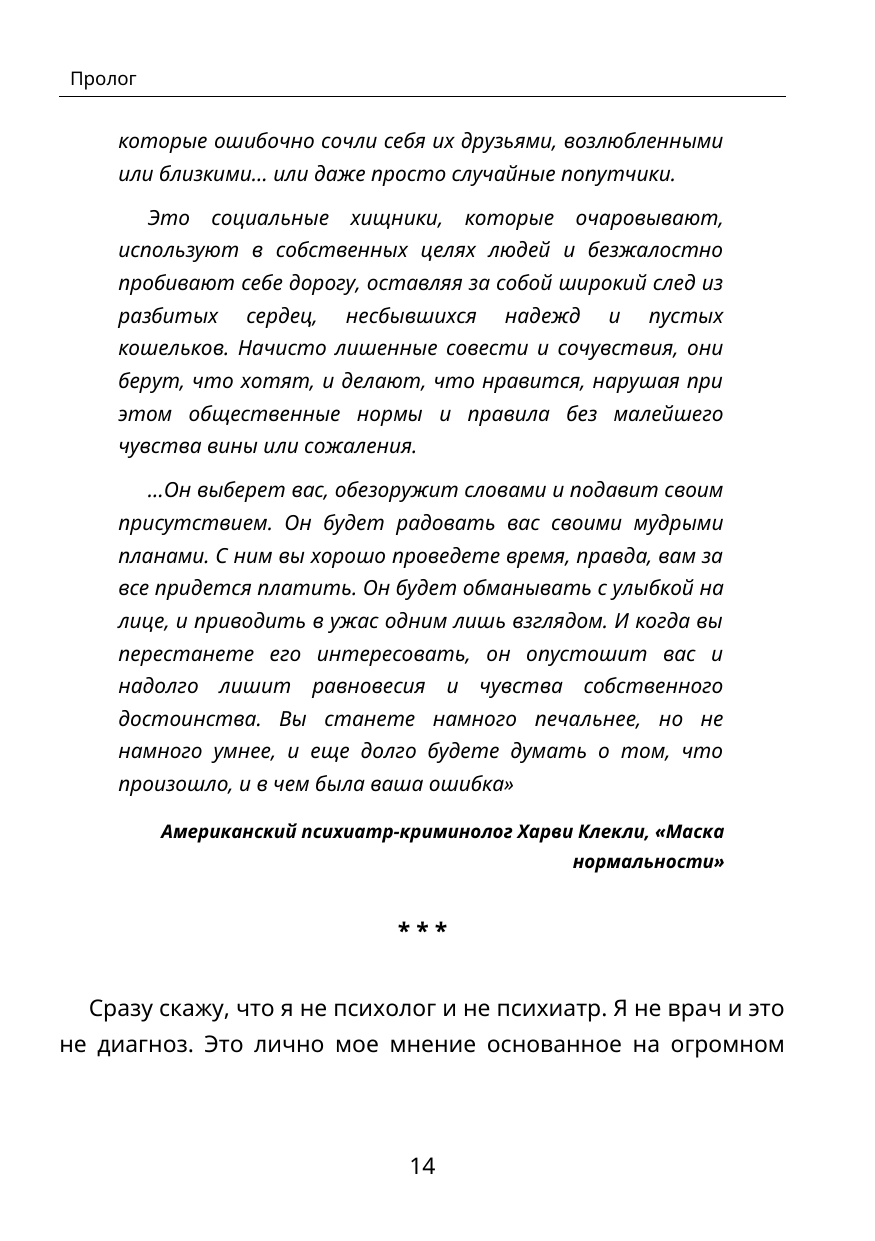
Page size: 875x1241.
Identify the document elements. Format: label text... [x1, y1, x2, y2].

text Это социальные хищники, которые очаровывают, используют в собственных целях людей и безжалостно пробивают себе дорогу, оставляя за собой широкий след из разбитых сердец, несбывшихся надежд и пустых кошельков. Начисто лишенные совести и сочувствия, они берут, что хотят, и делают, что нравится, нарушая при этом общественные нормы и правила без малейшего чувства вины или сожаления. [118, 203, 726, 460]
text Американский психиатр-криминолог Харви Клекли, «Маска нормальности» [118, 813, 726, 873]
subtitle * * * [59, 915, 786, 946]
text Сразу скажу, что я не психолог и не психиатр. Я не врач и это не диагноз. Это лично мое мнение основанное на огромном [59, 992, 786, 1059]
text которые ошибочно сочли себя их друзьями, возлюбленными или близкими… или даже просто случайные попутчики. [118, 126, 726, 187]
text …Он выберет вас, обезоружит словами и подавит своим присутствием. Он будет радовать вас своими мудрыми планами. С ним вы хорошо проведете время, правда, вам за все придется платить. Он будет обманывать с улыбкой на лице, и приводить в ужас одним лишь взглядом. И когда вы перестанете его интересовать, он опустошит вас и надолго лишит равновесия и чувства собственного достоинства. Вы станете намного печальнее, но не намного умнее, и еще долго будете думать о том, что произошло, и в чем была ваша ошибка» [118, 476, 726, 797]
